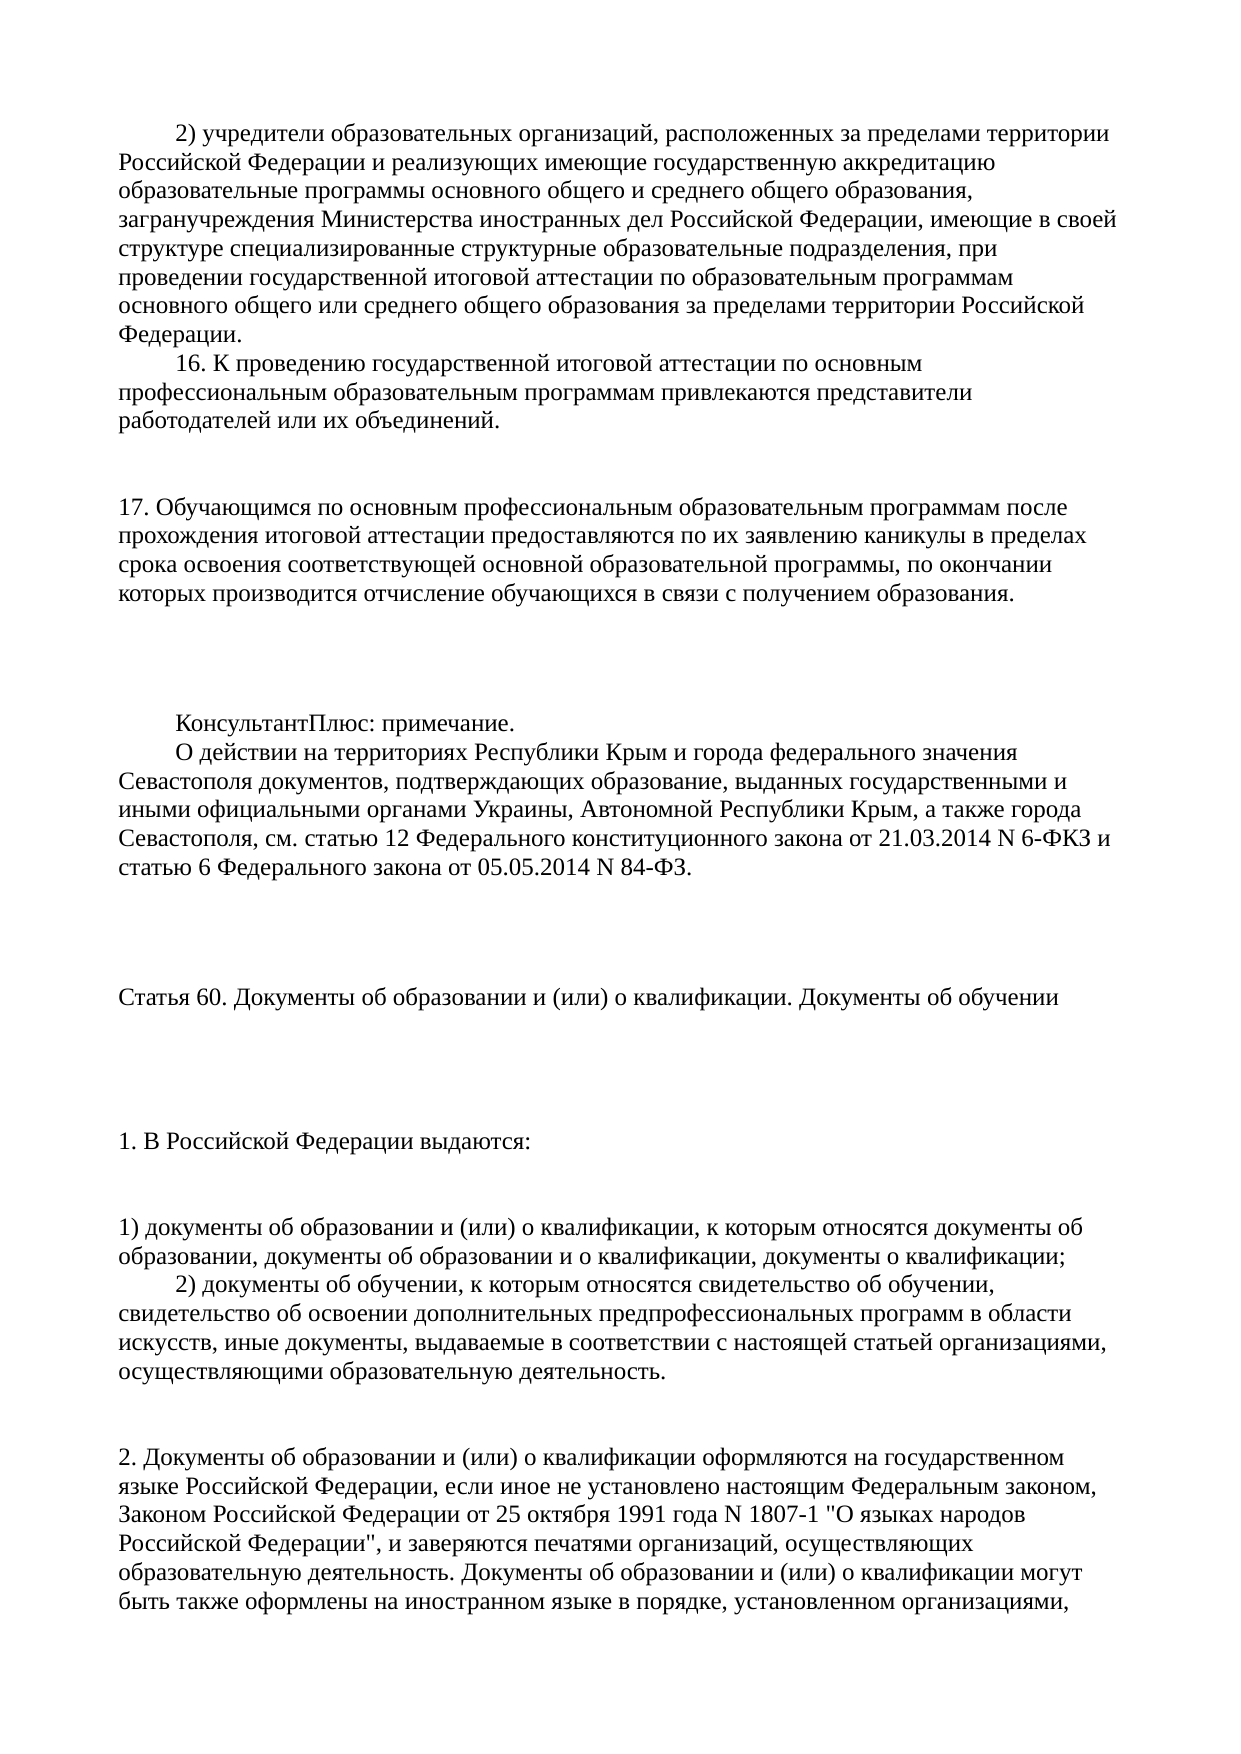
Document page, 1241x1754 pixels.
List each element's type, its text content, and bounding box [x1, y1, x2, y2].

text О действии на территориях Республики Крым и города федерального значения Севастополя документов, подтверждающих образование, выданных государственными и иными официальными органами Украины, Автономной Республики Крым, а также города Севастополя, см. статью 12 Федерального конституционного закона от 21.03.2014 N 6-ФКЗ и статью 6 Федерального закона от 05.05.2014 N 84-ФЗ. [118, 737, 1122, 881]
text 1) документы об образовании и (или) о квалификации, к которым относятся документы об образовании, документы об образовании и о квалификации, документы о квалификации; [118, 1212, 1122, 1269]
text КонсультантПлюс: примечание. [118, 708, 1122, 737]
text Статья 60. Документы об образовании и (или) о квалификации. Документы об обучении [118, 982, 1122, 1011]
text 2. Документы об образовании и (или) о квалификации оформляются на государственном языке Российской Федерации, если иное не установлено настоящим Федеральным законом, Законом Российской Федерации от 25 октября 1991 года N 1807-1 "О языках народов Российской Федерации", и заверяются печатями организаций, осуществляющих образовательную деятельность. Документы об образовании и (или) о квалификации могут быть также оформлены на иностранном языке в порядке, установленном организациями, [118, 1442, 1122, 1614]
text 2) документы об обучении, к которым относятся свидетельство об обучении, свидетельство об освоении дополнительных предпрофессиональных программ в области искусств, иные документы, выдаваемые в соответствии с настоящей статьей организациями, осуществляющими образовательную деятельность. [118, 1269, 1122, 1384]
text 16. К проведению государственной итоговой аттестации по основным профессиональным образовательным программам привлекаются представители работодателей или их объединений. [118, 348, 1122, 434]
text 2) учредители образовательных организаций, расположенных за пределами территории Российской Федерации и реализующих имеющие государственную аккредитацию образовательные программы основного общего и среднего общего образования, загранучреждения Министерства иностранных дел Российской Федерации, имеющие в своей структуре специализированные структурные образовательные подразделения, при проведении государственной итоговой аттестации по образовательным программам основного общего или среднего общего образования за пределами территории Российской Федерации. [118, 118, 1122, 348]
text 1. В Российской Федерации выдаются: [118, 1126, 1122, 1154]
text 17. Обучающимся по основным профессиональным образовательным программам после прохождения итоговой аттестации предоставляются по их заявлению каникулы в пределах срока освоения соответствующей основной образовательной программы, по окончании которых производится отчисление обучающихся в связи с получением образования. [118, 492, 1122, 607]
